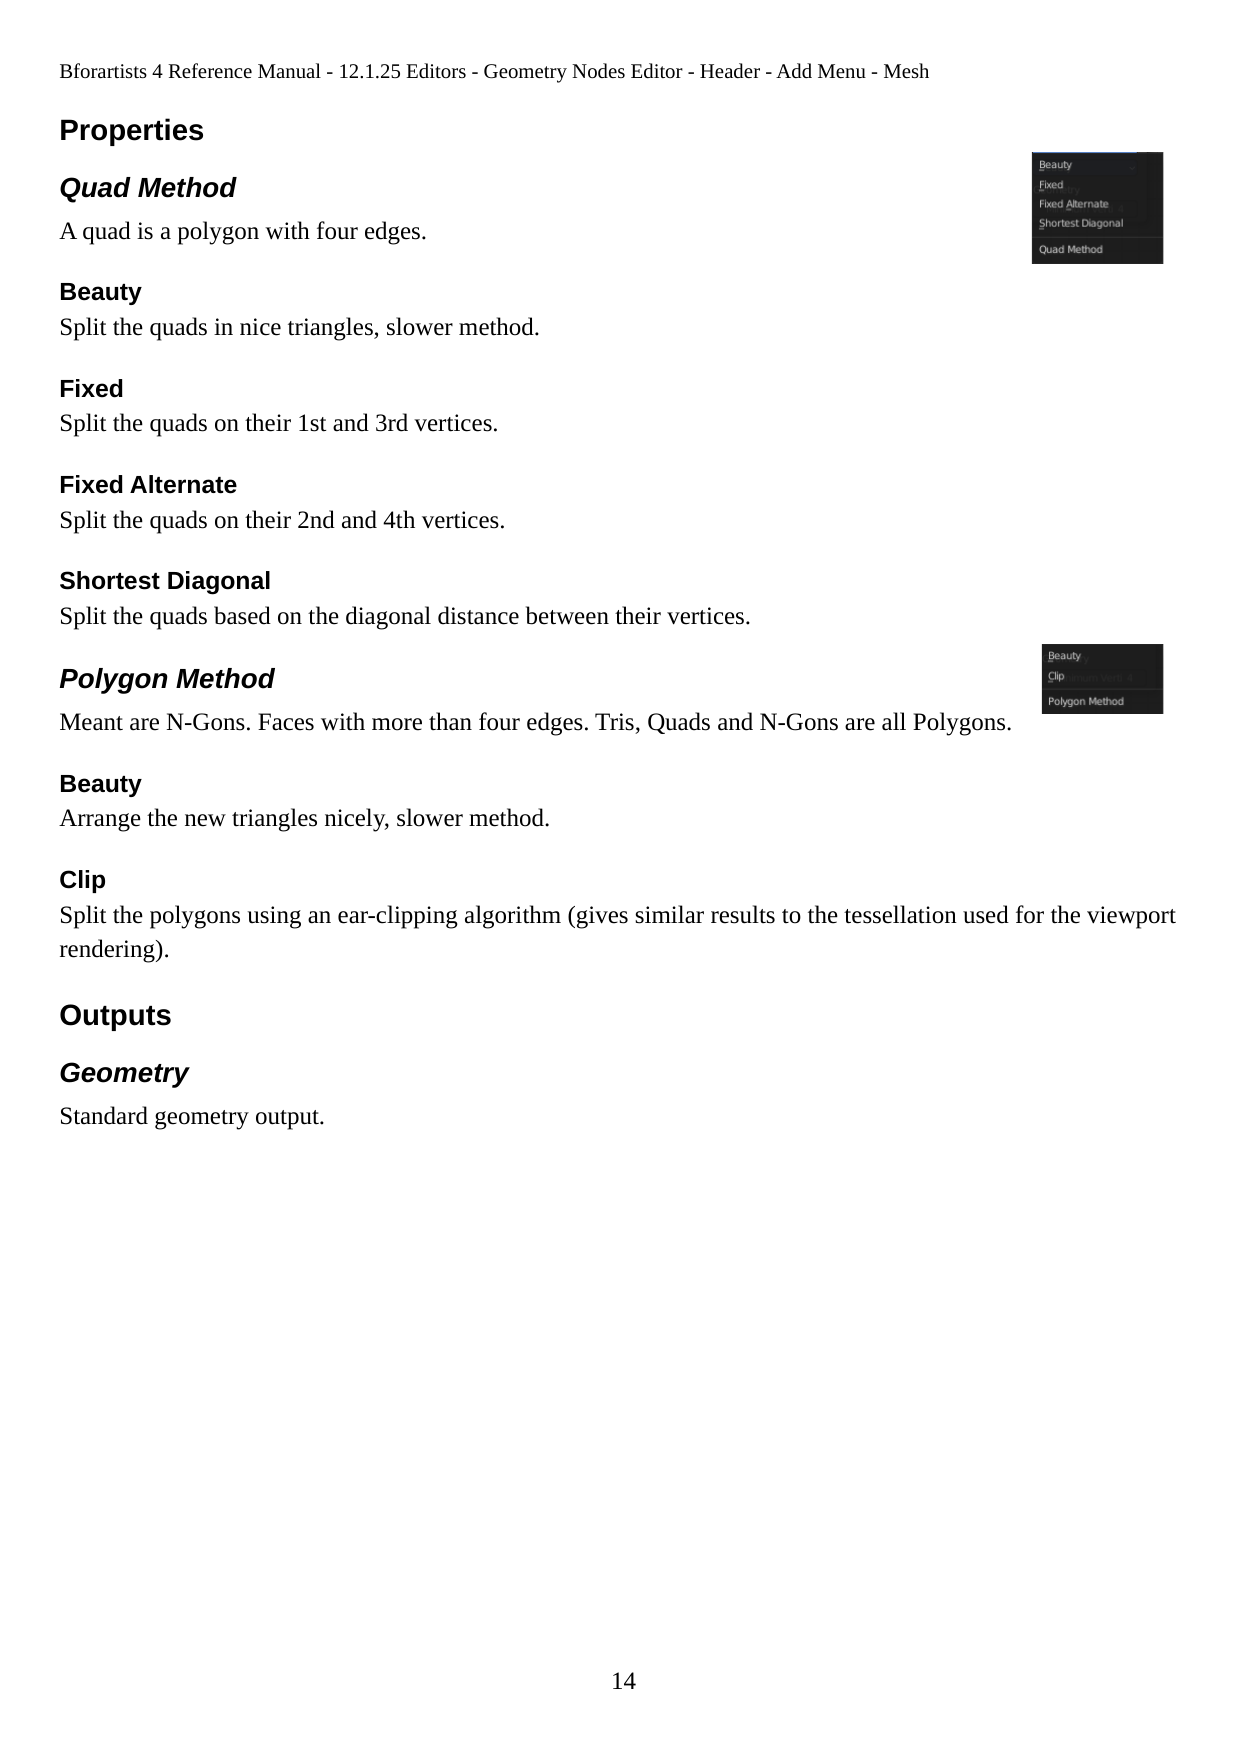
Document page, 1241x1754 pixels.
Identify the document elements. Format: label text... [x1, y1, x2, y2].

text A quad is a polygon with four edges. [59, 216, 1031, 244]
subtitle [1164, 663, 1181, 694]
text Split the quads in nice triangles, slower method. [59, 312, 1181, 341]
subtitle Shortest Diagonal [59, 566, 1181, 595]
subtitle Fixed Alternate [59, 470, 1181, 498]
text Split the quads on their 1st and 3rd vertices. [59, 408, 1181, 437]
text Arrange the new triangles nicely, slower method. [59, 803, 1181, 832]
subtitle [1164, 171, 1181, 203]
text Split the quads on their 2nd and 4th vertices. [59, 505, 1181, 533]
text Standard geometry output. [59, 1101, 1181, 1130]
subtitle Properties [59, 113, 1181, 146]
picture [1041, 644, 1164, 714]
subtitle Fixed [59, 374, 1181, 402]
subtitle Clip [59, 865, 1181, 893]
text Split the polygons using an ear-clipping algorithm (gives similar results to the tessellation used for the viewport rendering). [59, 900, 1181, 963]
text Meant are N-Gons. Faces with more than four edges. Tris, Quads and N-Gons are all Polygons. [59, 707, 1181, 736]
subtitle Polygon Method [59, 663, 1041, 694]
subtitle Geometry [59, 1057, 1181, 1088]
subtitle Quad Method [59, 171, 1031, 203]
subtitle Beauty [59, 277, 1181, 306]
subtitle Beauty [59, 769, 1181, 797]
picture [1031, 152, 1164, 264]
text Split the quads based on the diagonal distance between their vertices. [59, 601, 1181, 630]
subtitle Outputs [59, 998, 1181, 1032]
